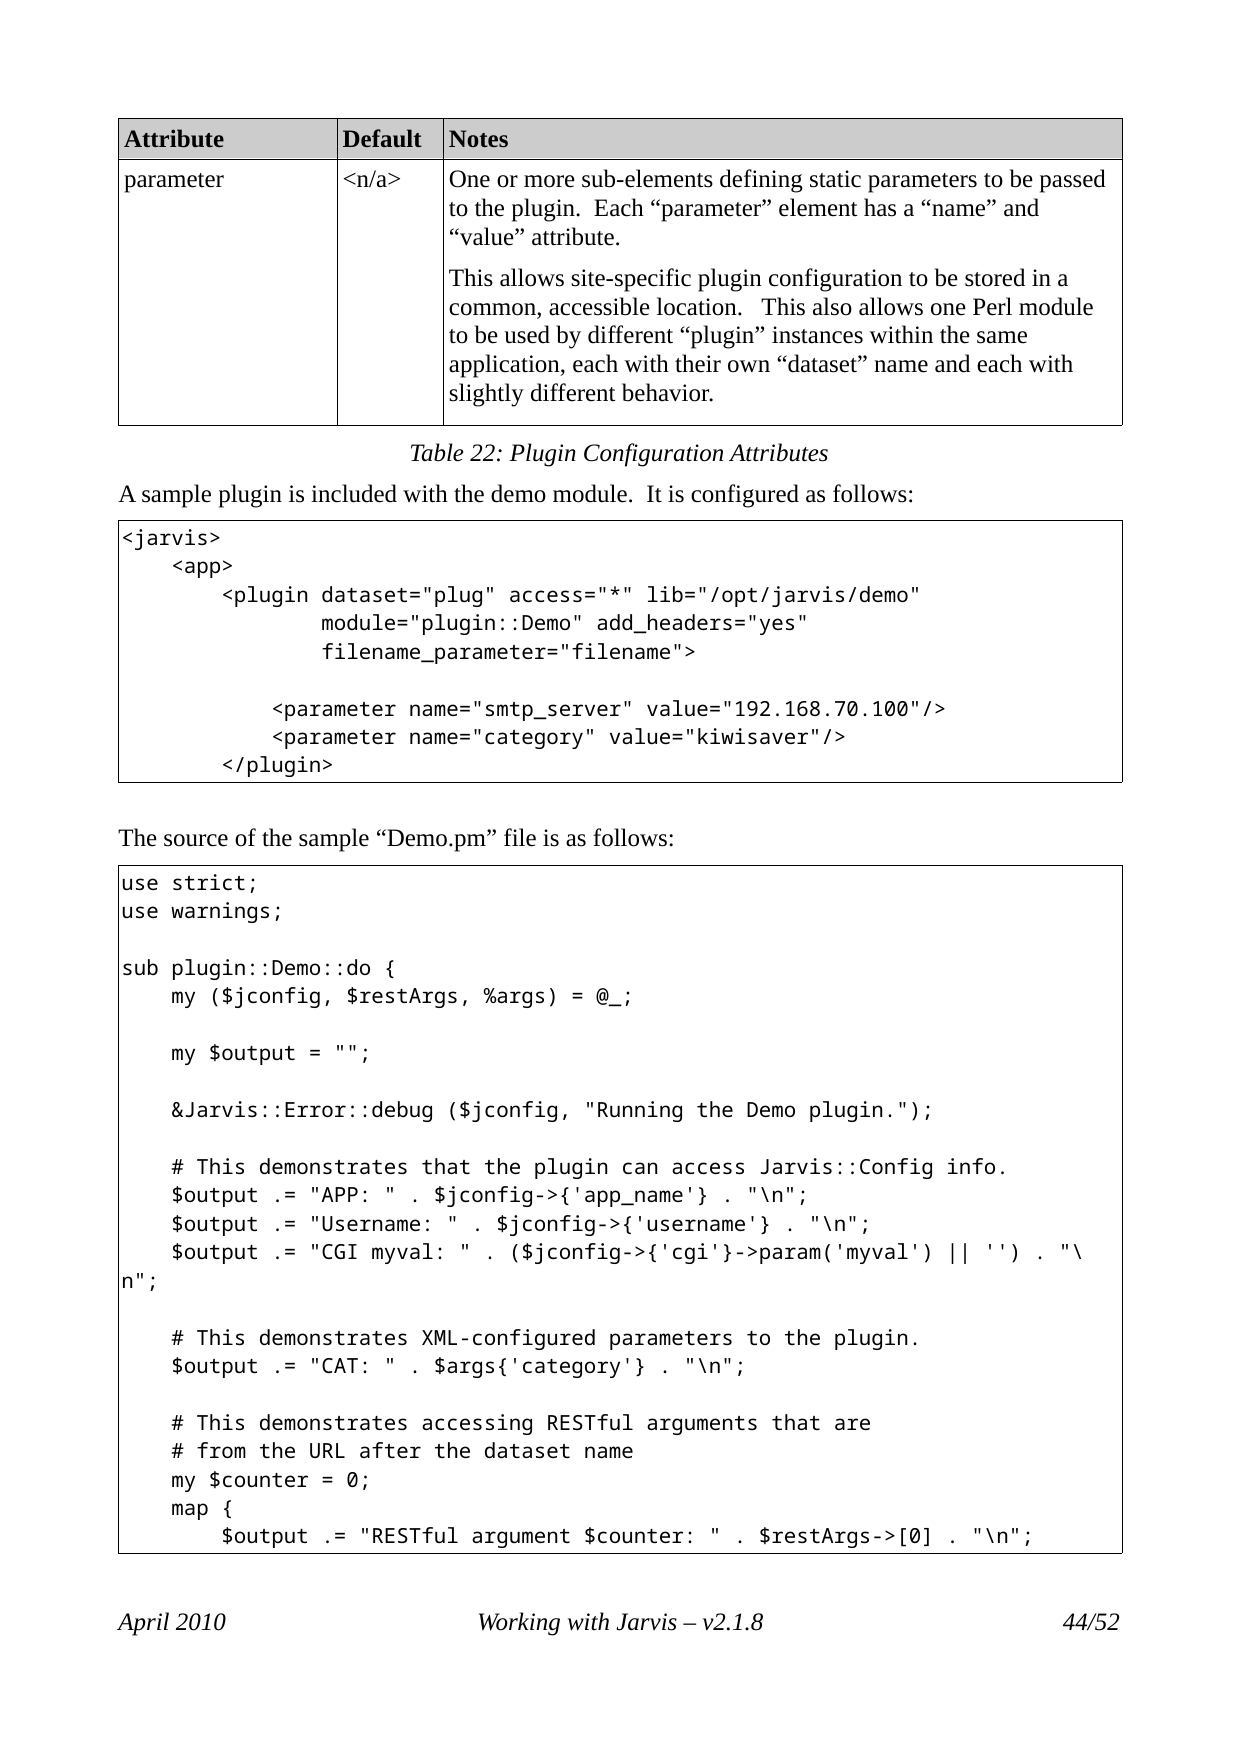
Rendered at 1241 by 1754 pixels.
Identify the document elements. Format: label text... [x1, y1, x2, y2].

text <plugin dataset="plug" access="*" lib="/opt/jarvis/demo" [119, 577, 1122, 605]
text filename_parameter="filename"> [119, 634, 1122, 665]
table_cell One or more sub-elements defining static parameters to be passed to the plugin. Each “parameter” element has a “name” and “value” attribute. This allows site-specific plugin configuration to be stored in a common, accessible location. This also allows one Perl module to be used by different “plugin” instances within the same application, each with their own “dataset” name and each with slightly different behavior. [444, 160, 1122, 425]
text <app> [119, 548, 1122, 577]
text </plugin> [119, 748, 1122, 782]
table_header Notes [444, 119, 1122, 158]
table_cell <n/a> [338, 160, 443, 425]
text $output .= "RESTful argument $counter: " . $restArgs->[0] . "\n"; [119, 1519, 1122, 1553]
text <parameter name="category" value="kiwisaver"/> [119, 719, 1122, 748]
text # from the URL after the dataset name [119, 1433, 1122, 1462]
text my $output = ""; [119, 1035, 1122, 1067]
text <jarvis> [119, 521, 1122, 548]
text # This demonstrates XML-configured parameters to the plugin. [119, 1319, 1122, 1348]
table_header Attribute [119, 119, 337, 158]
text module="plugin::Demo" add_headers="yes" [119, 605, 1122, 634]
text my $counter = 0; [119, 1462, 1122, 1490]
text map { [119, 1490, 1122, 1519]
text # This demonstrates accessing RESTful arguments that are [119, 1405, 1122, 1433]
text $output .= "CAT: " . $args{'category'} . "\n"; [119, 1348, 1122, 1379]
text # This demonstrates that the plugin can access Jarvis::Config info. [119, 1149, 1122, 1177]
text $output .= "Username: " . $jconfig->{'username'} . "\n"; [119, 1206, 1122, 1234]
text $output .= "CGI myval: " . ($jconfig->{'cgi'}->param('myval') || '') . "\n"; [119, 1234, 1122, 1294]
text <parameter name="smtp_server" value="192.168.70.100"/> [119, 691, 1122, 719]
text my ($jconfig, $restArgs, %args) = @_; [119, 978, 1122, 1010]
text use strict; [119, 866, 1122, 893]
text $output .= "APP: " . $jconfig->{'app_name'} . "\n"; [119, 1177, 1122, 1206]
text &Jarvis::Error::debug ($jconfig, "Running the Demo plugin."); [119, 1092, 1122, 1123]
table_header Default [338, 119, 443, 158]
text use warnings; [119, 893, 1122, 924]
text A sample plugin is included with the demo module. It is configured as follows: [118, 479, 1122, 508]
table_cell parameter [119, 160, 337, 425]
text The source of the sample “Demo.pm” file is as follows: [118, 823, 1122, 852]
text Table 22: Plugin Configuration Attributes [118, 438, 1122, 466]
text sub plugin::Demo::do { [119, 950, 1122, 978]
